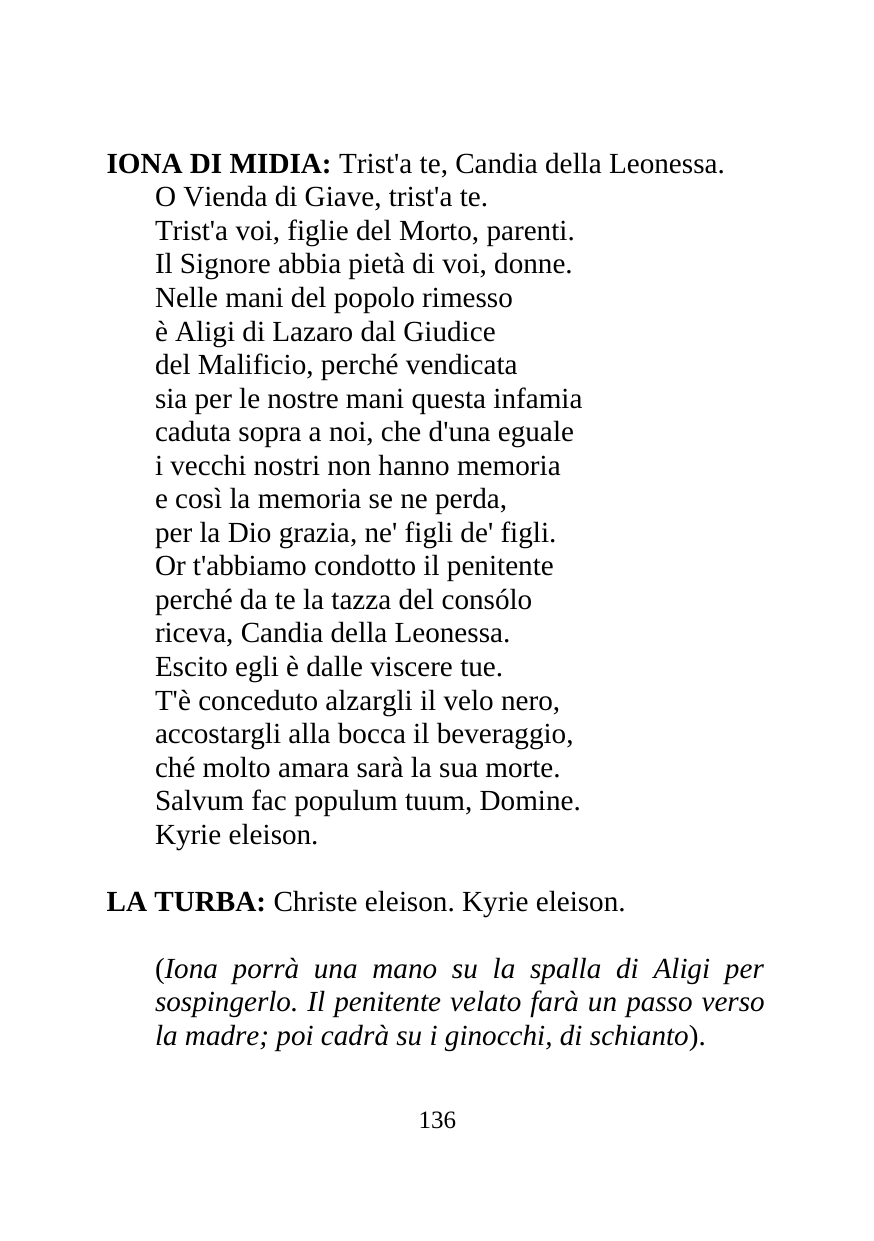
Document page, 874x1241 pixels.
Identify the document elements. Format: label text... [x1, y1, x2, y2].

text IONA DI MIDIA: Trist'a te, Candia della Leonessa. [106, 146, 768, 179]
text Nelle mani del popolo rimesso [155, 280, 768, 314]
text per la Dio grazia, ne' figli de' figli. [155, 515, 768, 548]
text Il Signore abbia pietà di voi, donne. [155, 247, 768, 280]
text i vecchi nostri non hanno memoria [155, 448, 768, 481]
text Salvum fac populum tuum, Domine. [155, 783, 768, 817]
text O Vienda di Giave, trist'a te. [155, 179, 768, 213]
text Or t'abbiamo condotto il penitente [155, 548, 768, 582]
text è Aligi di Lazaro dal Giudice [155, 314, 768, 347]
text caduta sopra a noi, che d'una eguale [155, 414, 768, 448]
text riceva, Candia della Leonessa. [155, 616, 768, 649]
text Trist'a voi, figlie del Morto, parenti. [155, 213, 768, 247]
text Kyrie eleison. [155, 817, 768, 850]
text LA TURBA: Christe eleison. Kyrie eleison. [106, 884, 768, 917]
text sia per le nostre mani questa infamia [155, 381, 768, 414]
text accostargli alla bocca il beveraggio, [155, 716, 768, 750]
text e così la memoria se ne perda, [155, 481, 768, 515]
text ché molto amara sarà la sua morte. [155, 750, 768, 783]
text perché da te la tazza del consólo [155, 582, 768, 616]
text (Iona porrà una mano su la spalla di Aligi per sospingerlo. Il penitente velato farà un passo verso la madre; poi cadrà su i ginocchi, di schianto). [155, 951, 768, 1052]
text del Malificio, perché vendicata [155, 347, 768, 381]
text T'è conceduto alzargli il velo nero, [155, 683, 768, 716]
text Escito egli è dalle viscere tue. [155, 649, 768, 683]
